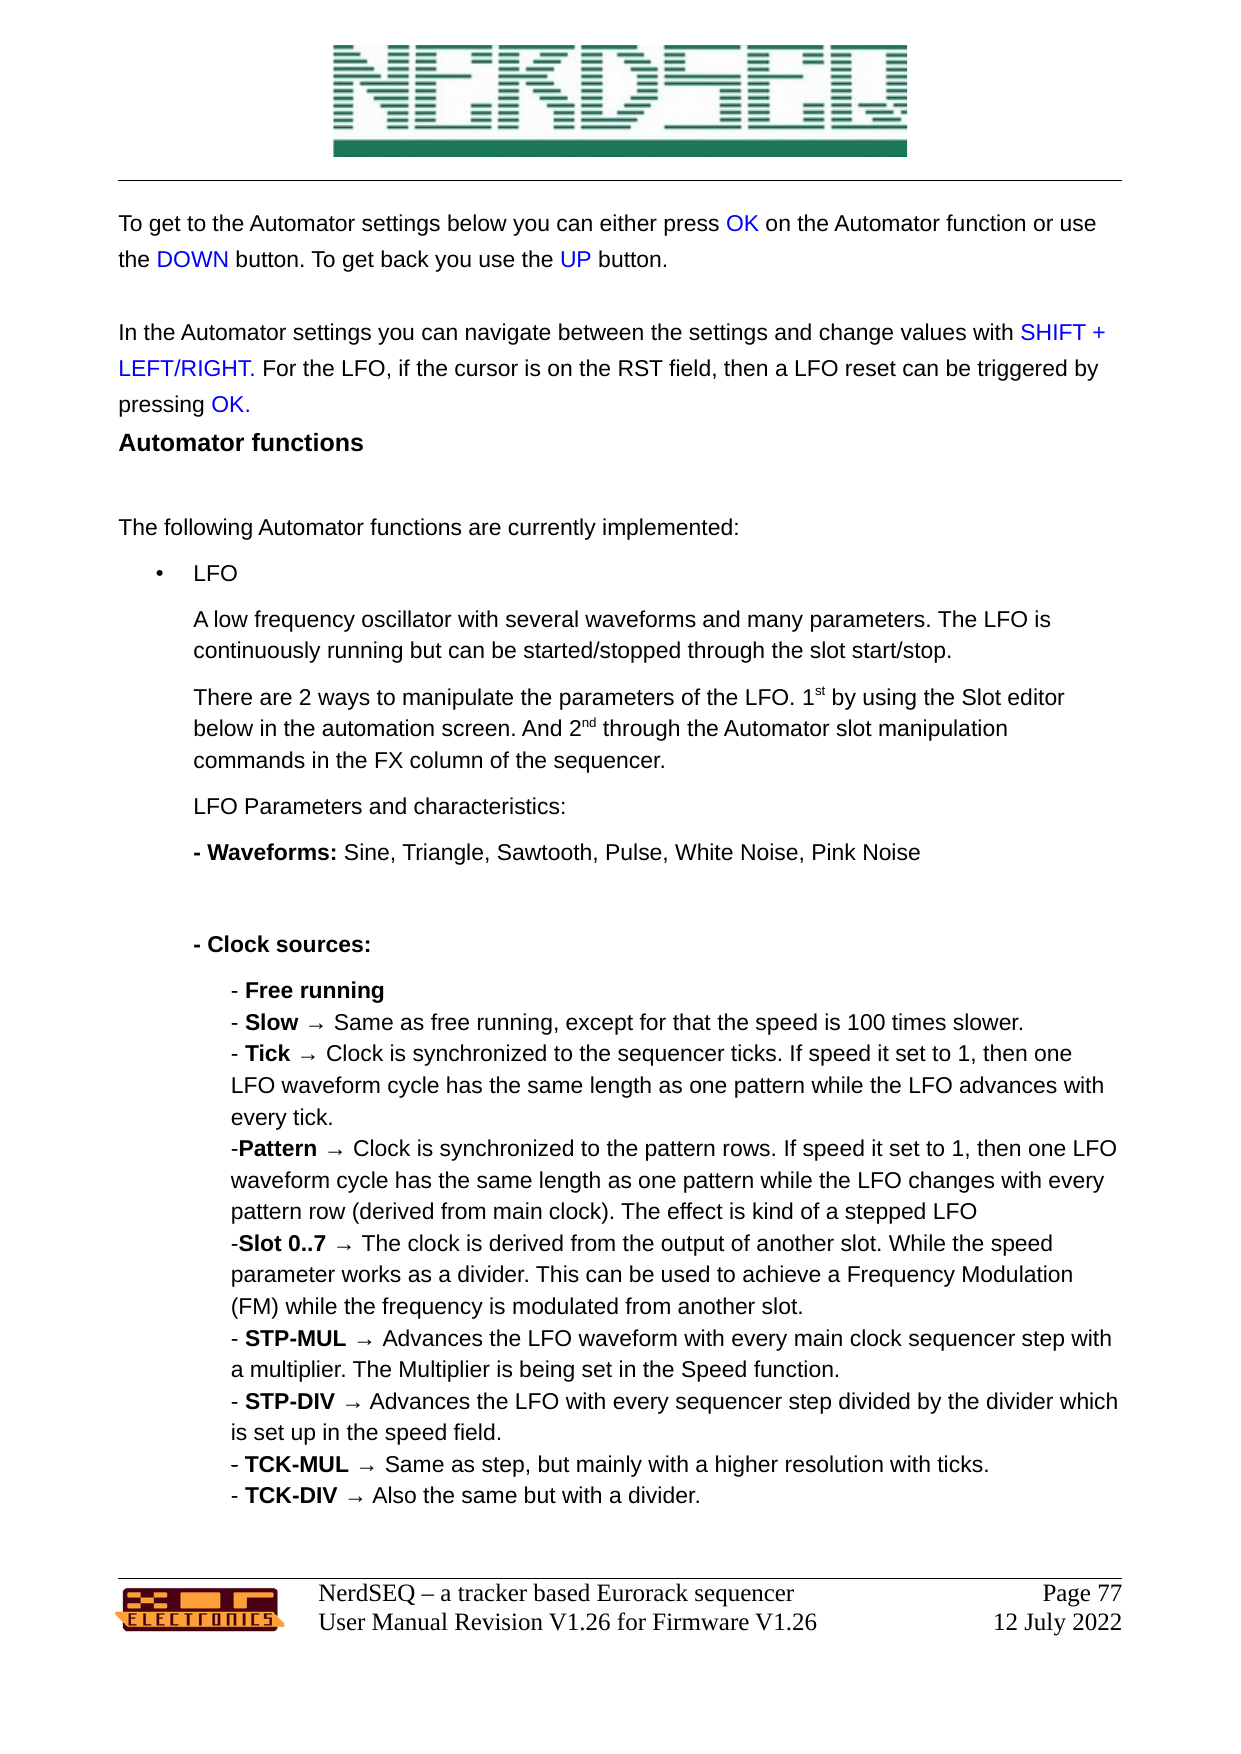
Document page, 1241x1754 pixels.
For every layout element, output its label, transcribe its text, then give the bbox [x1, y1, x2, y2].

list - Clock sources: [156, 931, 1122, 957]
list -Slot 0..7 → The clock is derived from the output of another slot. While the speed parameter works as a divider. This can be used to achieve a Frequency Modulation (FM) while the frequency is modulated from another slot. [193, 1230, 1122, 1319]
list - TCK-MUL → Same as step, but mainly with a higher resolution with ticks. [193, 1451, 1122, 1477]
text - Waveforms: Sine, Triangle, Sawtooth, Pulse, White Noise, Pink Noise [118, 839, 1122, 865]
list - STP-MUL → Advances the LFO waveform with every main clock sequencer step with a multiplier. The Multiplier is being set in the Speed function. [193, 1324, 1122, 1382]
picture [333, 45, 908, 157]
text To get to the Automator settings below you can either press OK on the Automator function or use the DOWN button. To get back you use the UP button. [118, 209, 1122, 272]
list - STP-DIV → Advances the LFO with every sequencer step divided by the divider which is set up in the speed field. [193, 1388, 1122, 1446]
list A low frequency oscillator with several waveforms and many parameters. The LFO is continuously running but can be started/stopped through the slot start/stop. [156, 606, 1122, 664]
text Automator functions [118, 428, 1122, 456]
list - Free running [193, 977, 1122, 1004]
text The following Automator functions are currently implemented: [118, 513, 1122, 540]
list LFO Parameters and characteristics: [156, 793, 1122, 819]
list - TCK-DIV → Also the same but with a divider. [193, 1482, 1122, 1509]
list - Slow → Same as free running, except for that the speed is 100 times slower. - Tick → Clock is synchronized to the sequencer ticks. If speed it set to 1, then one LFO waveform cycle has the same length as one pattern while the LFO advances with every tick. -Pattern → Clock is synchronized to the pattern rows. If speed it set to 1, then one LFO waveform cycle has the same length as one pattern while the LFO changes with every pattern row (derived from main clock). The effect is kind of a stepped LFO [193, 1009, 1122, 1224]
text In the Automator settings you can navigate between the settings and change values with SHIFT + LEFT/RIGHT. For the LFO, if the cursor is on the RST field, then a LFO reset can be triggered by pressing OK. [118, 319, 1122, 418]
picture [115, 1584, 285, 1634]
list There are 2 ways to manipulate the parameters of the LFO. 1st by using the Slot editor below in the automation screen. And 2nd through the Automator slot manipulation commands in the FX column of the sequencer. [156, 683, 1122, 773]
list LFO [156, 559, 1122, 586]
